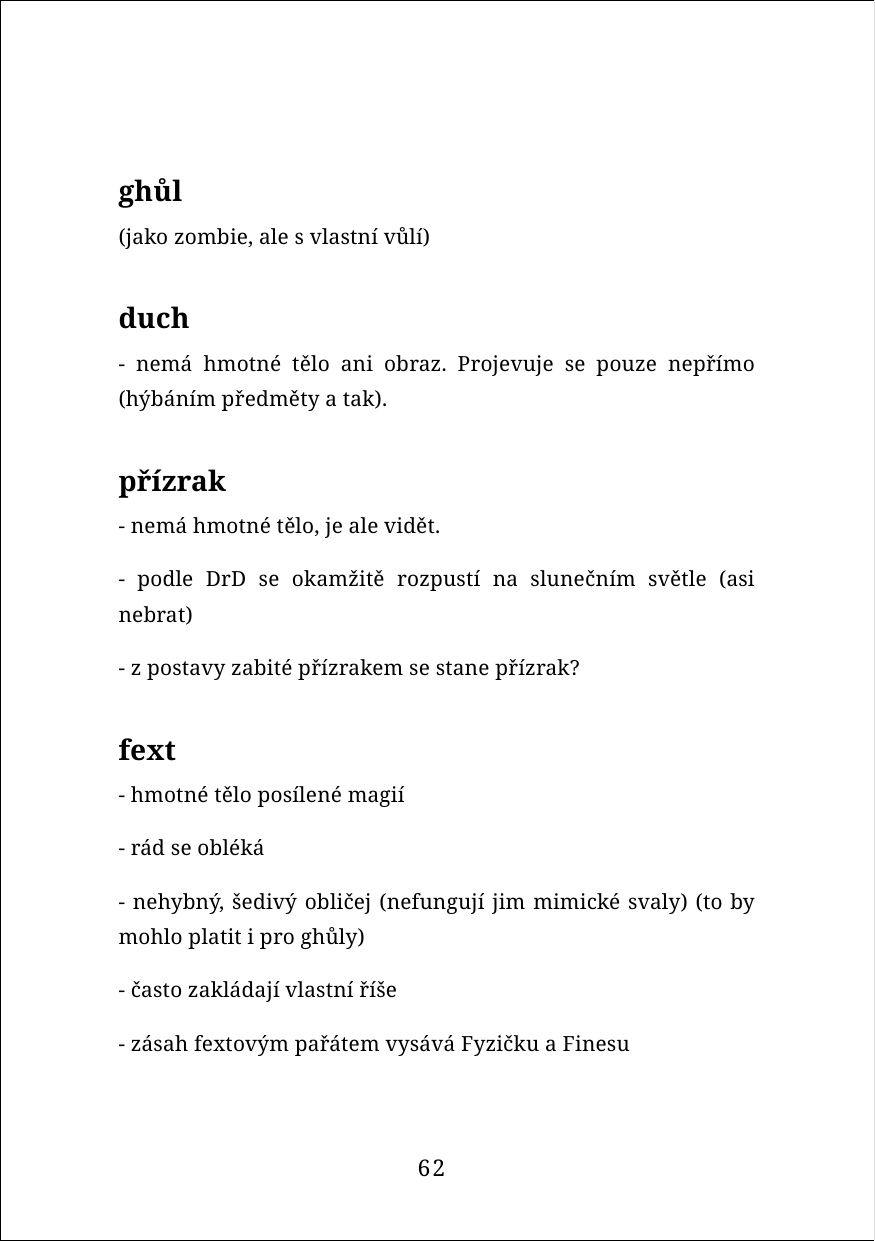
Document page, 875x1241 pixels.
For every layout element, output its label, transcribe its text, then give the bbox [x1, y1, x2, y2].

text - nemá hmotné tělo ani obraz. Projevuje se pouze nepřímo (hýbáním předměty a tak). [118, 349, 756, 413]
subtitle fext [118, 730, 756, 768]
text - nemá hmotné tělo, je ale vidět. [118, 511, 756, 540]
text (jako zombie, ale s vlastní vůlí) [118, 222, 756, 250]
subtitle ghůl [118, 172, 756, 210]
text - zásah fextovým pařátem vysává Fyzičku a Finesu [118, 1029, 756, 1057]
text - z postavy zabité přízrakem se stane přízrak? [118, 653, 756, 682]
text - často zakládají vlastní říše [118, 976, 756, 1004]
subtitle duch [118, 299, 756, 337]
subtitle přízrak [118, 461, 756, 499]
text - hmotné tělo posílené magií [118, 780, 756, 809]
text - rád se obléká [118, 833, 756, 862]
text - nehybný, šedivý obličej (nefungují jim mimické svaly) (to by mohlo platit i pro ghůly) [118, 887, 756, 951]
text - podle DrD se okamžitě rozpustí na slunečním světle (asi nebrat) [118, 564, 756, 628]
